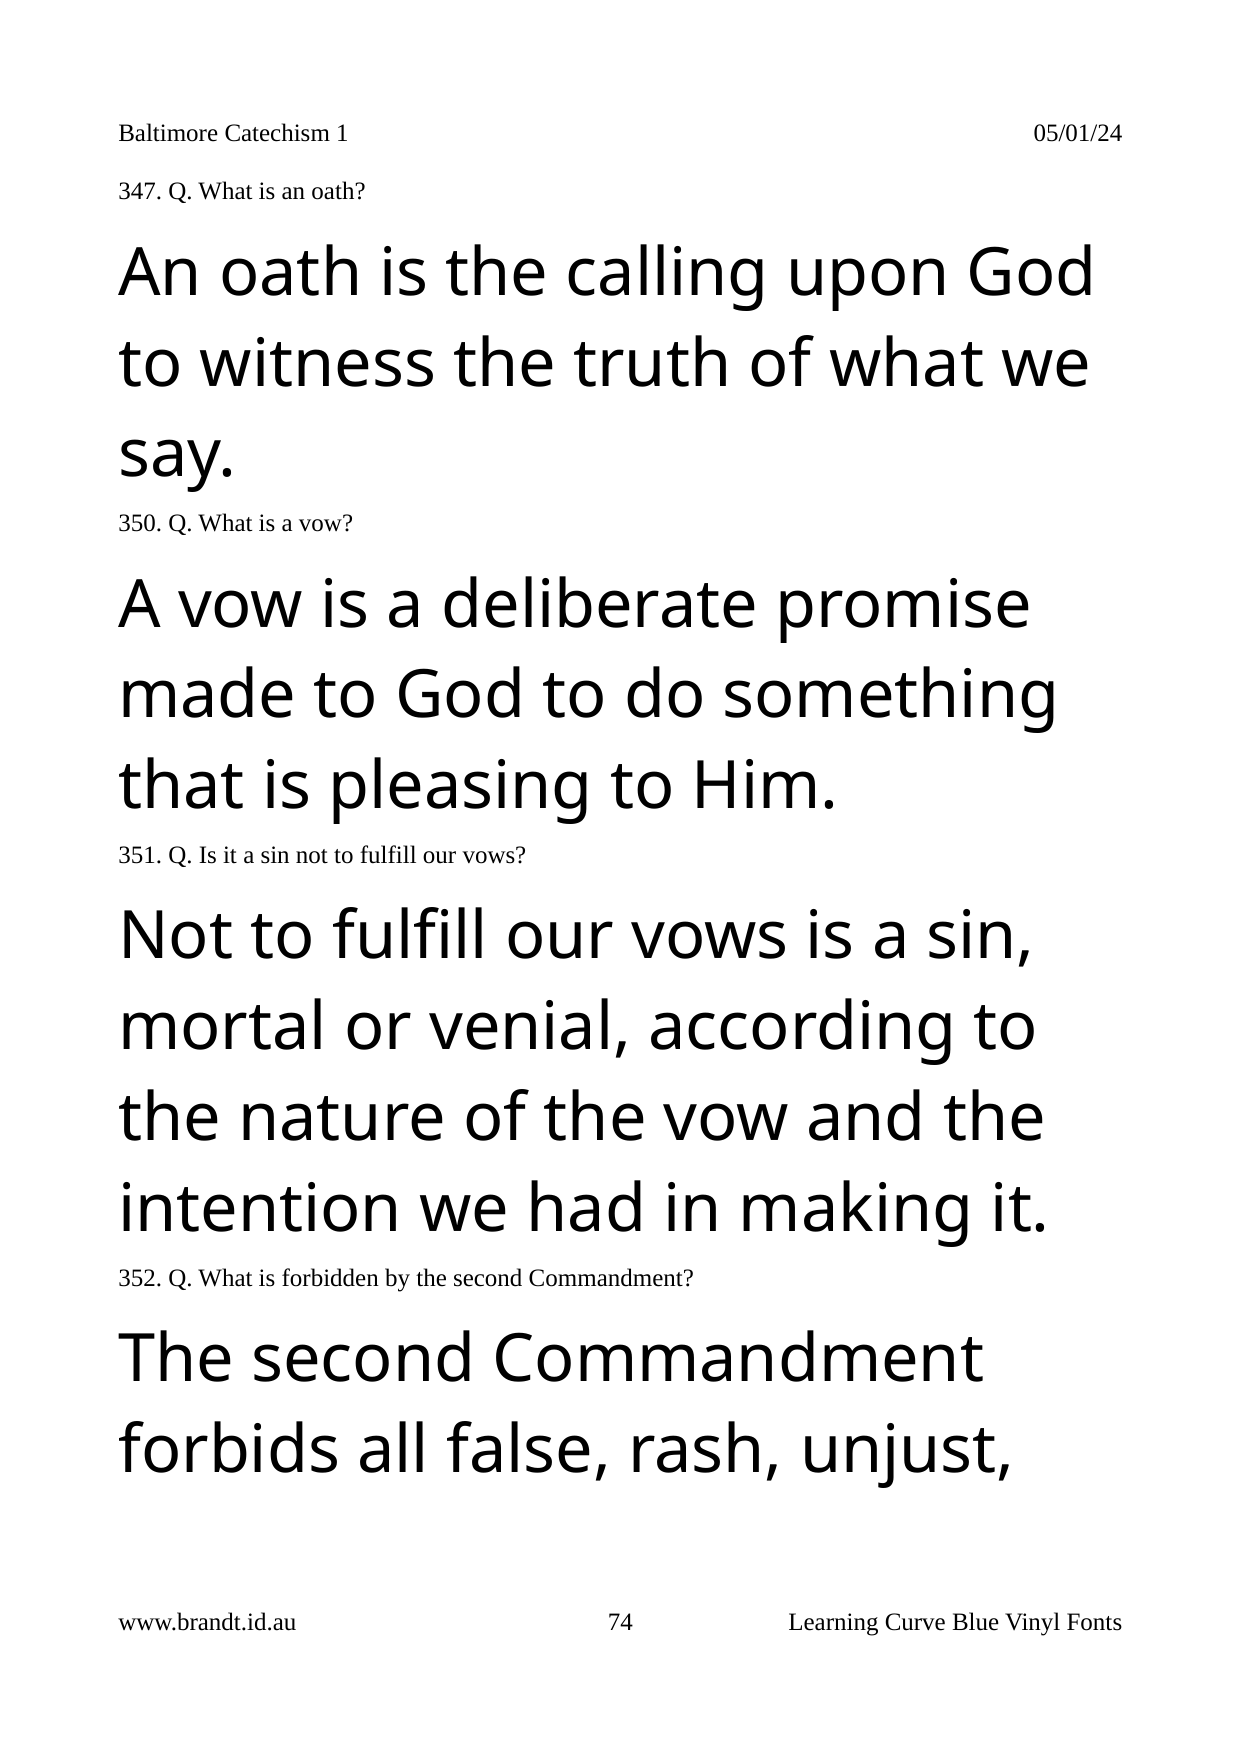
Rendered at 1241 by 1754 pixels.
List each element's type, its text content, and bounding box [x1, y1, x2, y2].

text The second Commandment forbids all false, rash, unjust, [118, 1310, 1122, 1492]
text Not to fulfill our vows is a sin, mortal or venial, according to the nature of the vow and the intention we had in making it. [118, 888, 1122, 1251]
text 351. Q. Is it a sin not to fulfill our vows? [118, 840, 1122, 869]
text 350. Q. What is a vow? [118, 508, 1122, 537]
text 352. Q. What is forbidden by the second Commandment? [118, 1263, 1122, 1292]
text An oath is the calling upon God to witness the truth of what we say. [118, 224, 1122, 496]
text 347. Q. What is an oath? [118, 176, 1122, 205]
text A vow is a deliberate promise made to God to do something that is pleasing to Him. [118, 556, 1122, 828]
